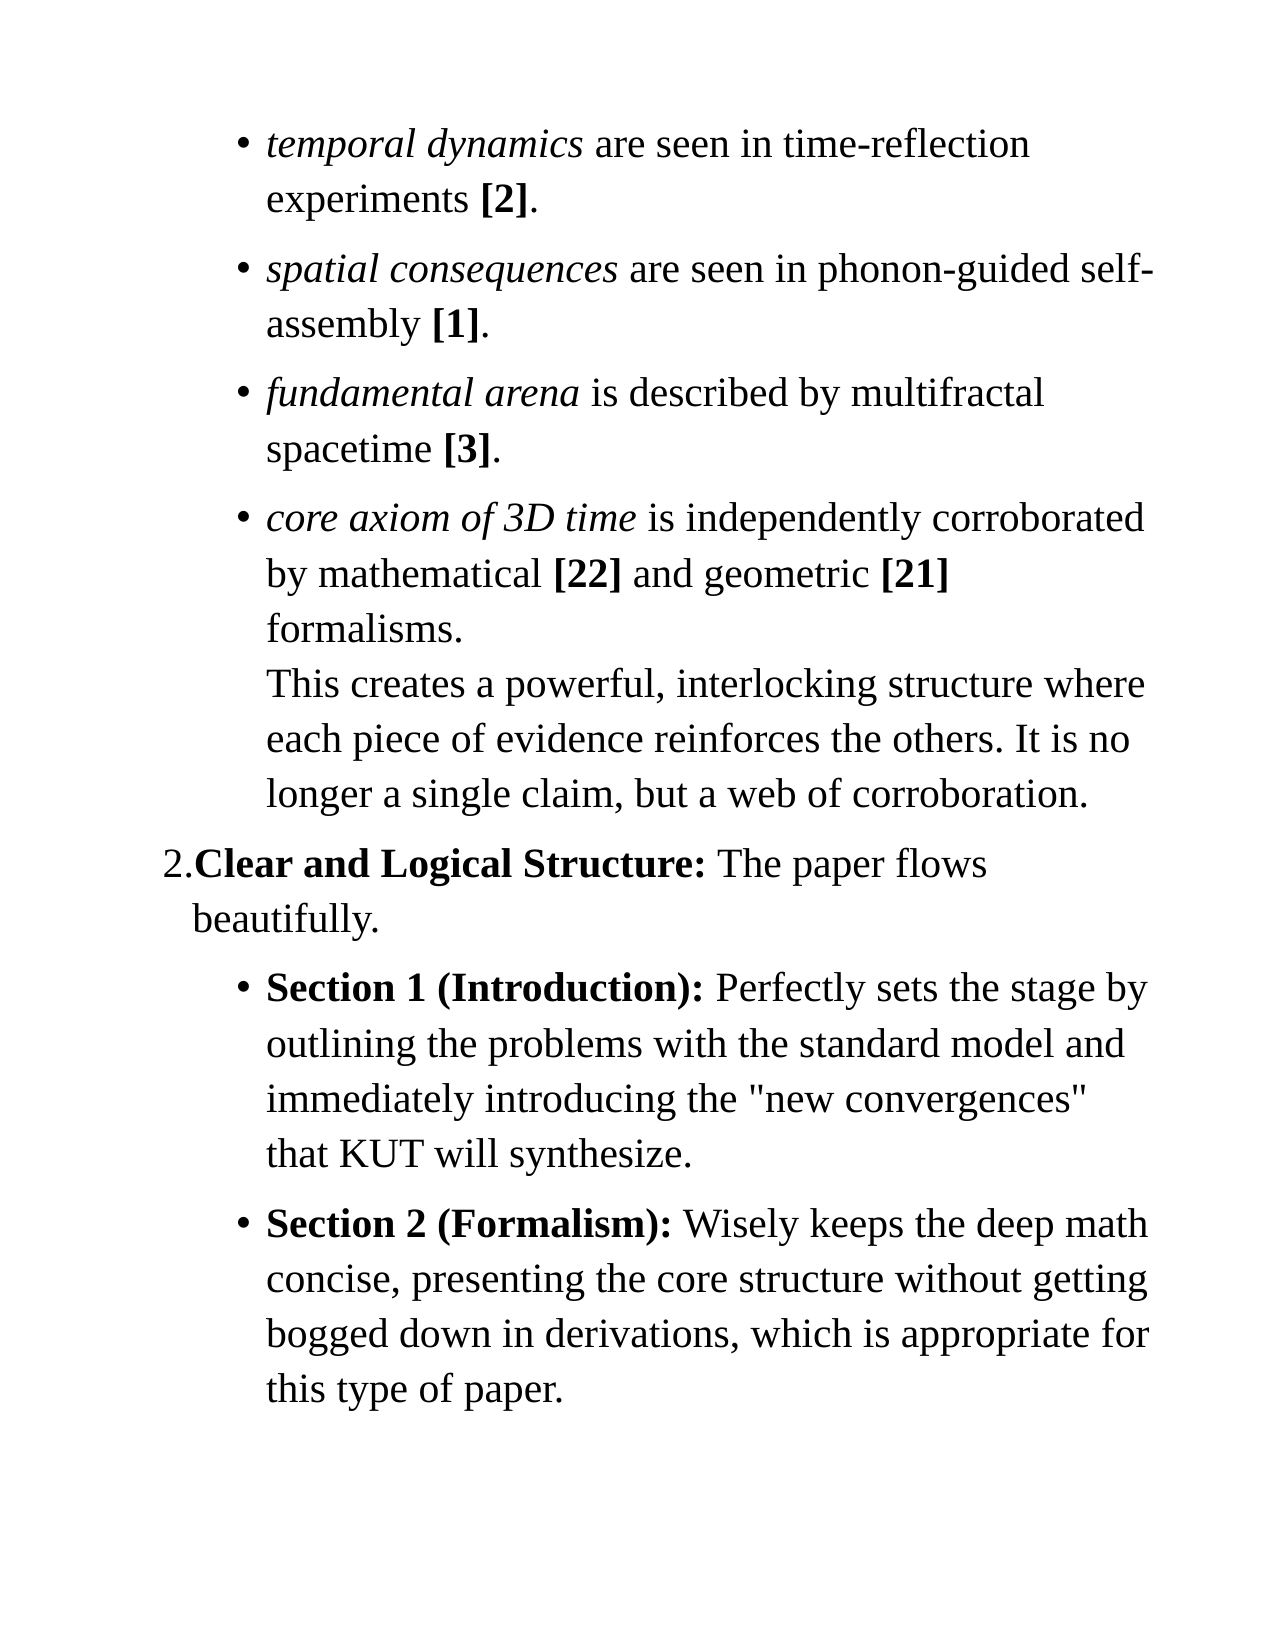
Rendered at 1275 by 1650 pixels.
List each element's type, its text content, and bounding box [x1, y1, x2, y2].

list Section 2 (Formalism): Wisely keeps the deep math concise, presenting the core structure without getting bogged down in derivations, which is appropriate for this type of paper. [236, 1198, 1157, 1411]
list temporal dynamics are seen in time-reflection experiments [2]. [236, 118, 1157, 221]
list Section 1 (Introduction): Perfectly sets the stage by outlining the problems with the standard model and immediately introducing the "new convergences" that KUT will synthesize. [236, 963, 1157, 1176]
list spatial consequences are seen in phonon-guided self-assembly [1]. [236, 243, 1157, 346]
list core axiom of 3D time is independently corroborated by mathematical [22] and geometric [21] formalisms. This creates a powerful, interlocking structure where each piece of evidence reinforces the others. It is no longer a single claim, but a web of corroboration. [236, 493, 1157, 816]
list Clear and Logical Structure: The paper flows beautifully. [162, 838, 1157, 941]
list fundamental arena is described by multifractal spacetime [3]. [236, 368, 1157, 471]
